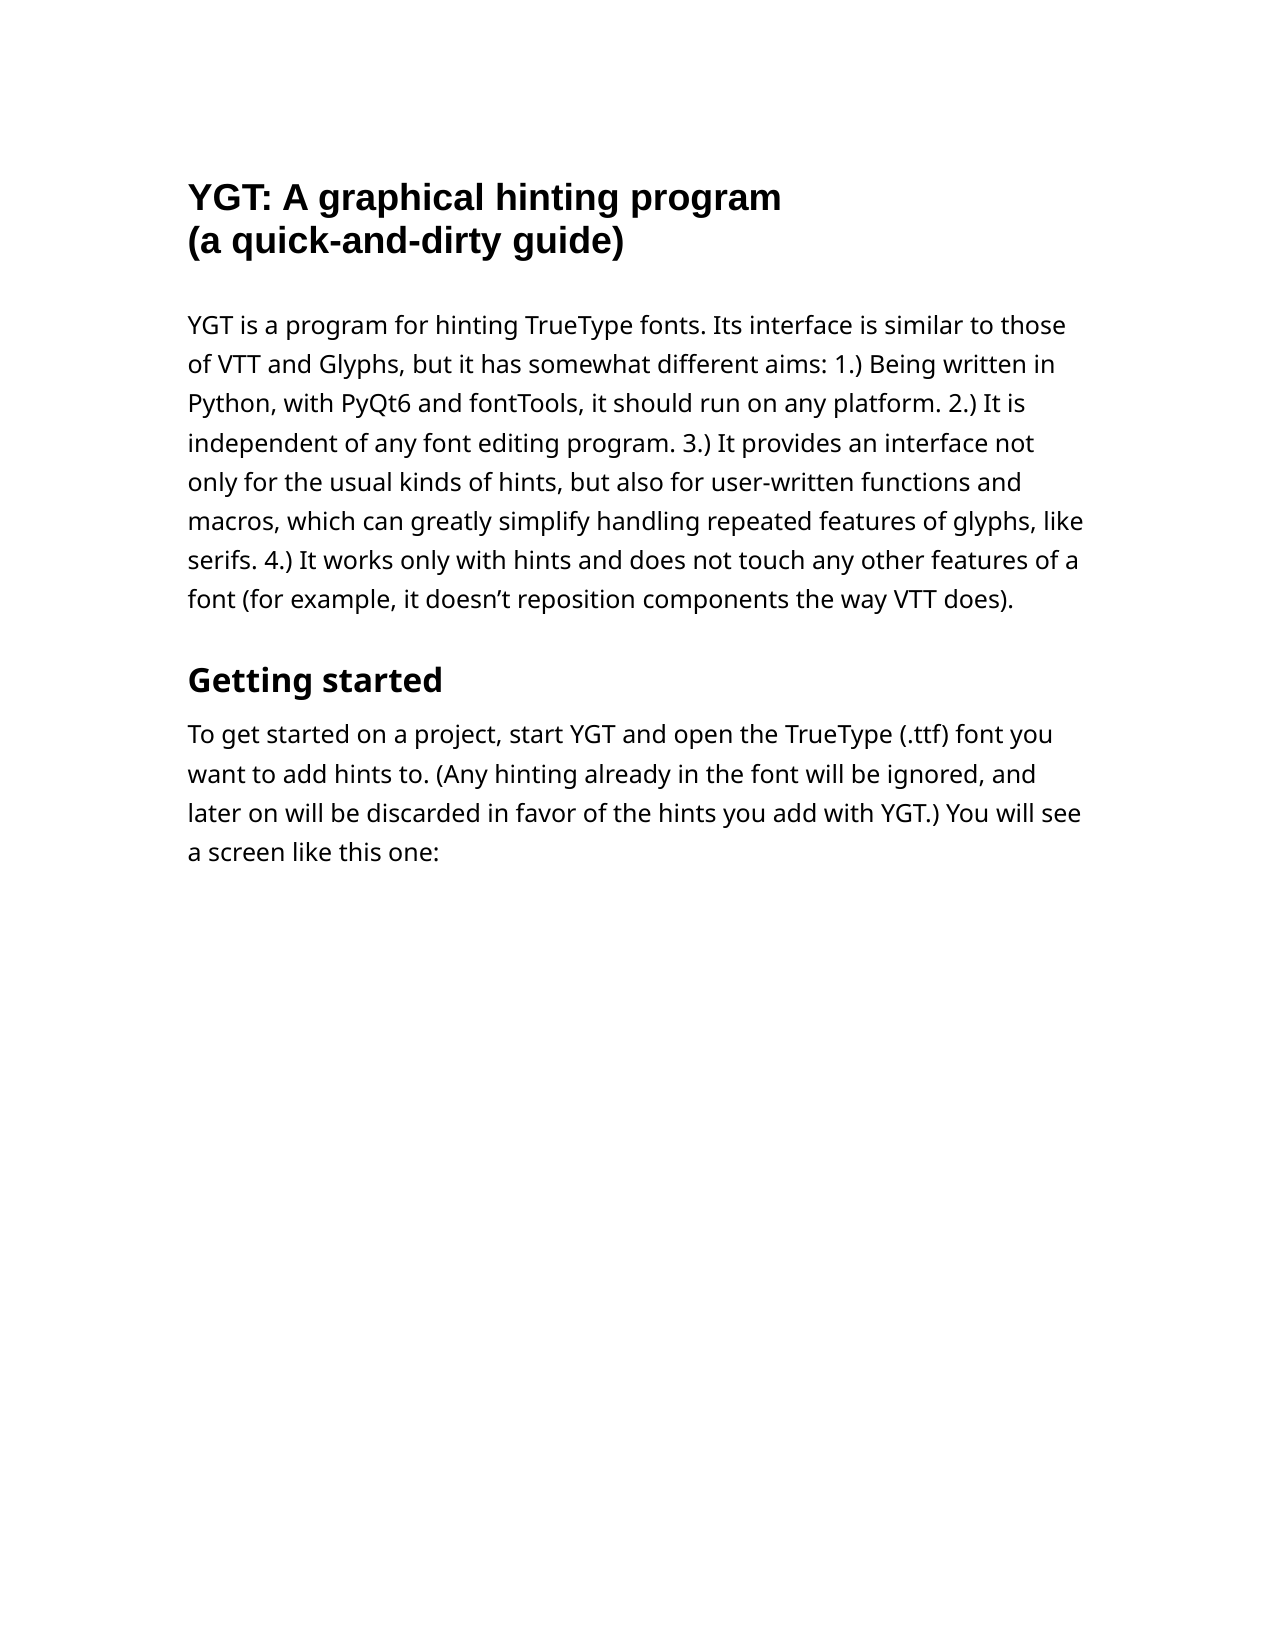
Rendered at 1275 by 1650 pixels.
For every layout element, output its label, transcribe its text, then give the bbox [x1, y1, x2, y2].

subtitle YGT: A graphical hinting program (a quick-and-dirty guide) [187, 175, 1087, 261]
text YGT is a program for hinting TrueType fonts. Its interface is similar to those of VTT and Glyphs, but it has somewhat different aims: 1.) Being written in Python, with PyQt6 and fontTools, it should run on any platform. 2.) It is independent of any font editing program. 3.) It provides an interface not only for the usual kinds of hints, but also for user-written functions and macros, which can greatly simplify handling repeated features of glyphs, like serifs. 4.) It works only with hints and does not touch any other features of a font (for example, it doesn’t reposition components the way VTT does). [187, 308, 1087, 616]
text To get started on a project, start YGT and open the TrueType (.ttf) font you want to add hints to. (Any hinting already in the font will be ignored, and later on will be discarded in favor of the hints you add with YGT.) You will see a screen like this one: [187, 717, 1087, 869]
subtitle Getting started [187, 657, 1087, 702]
